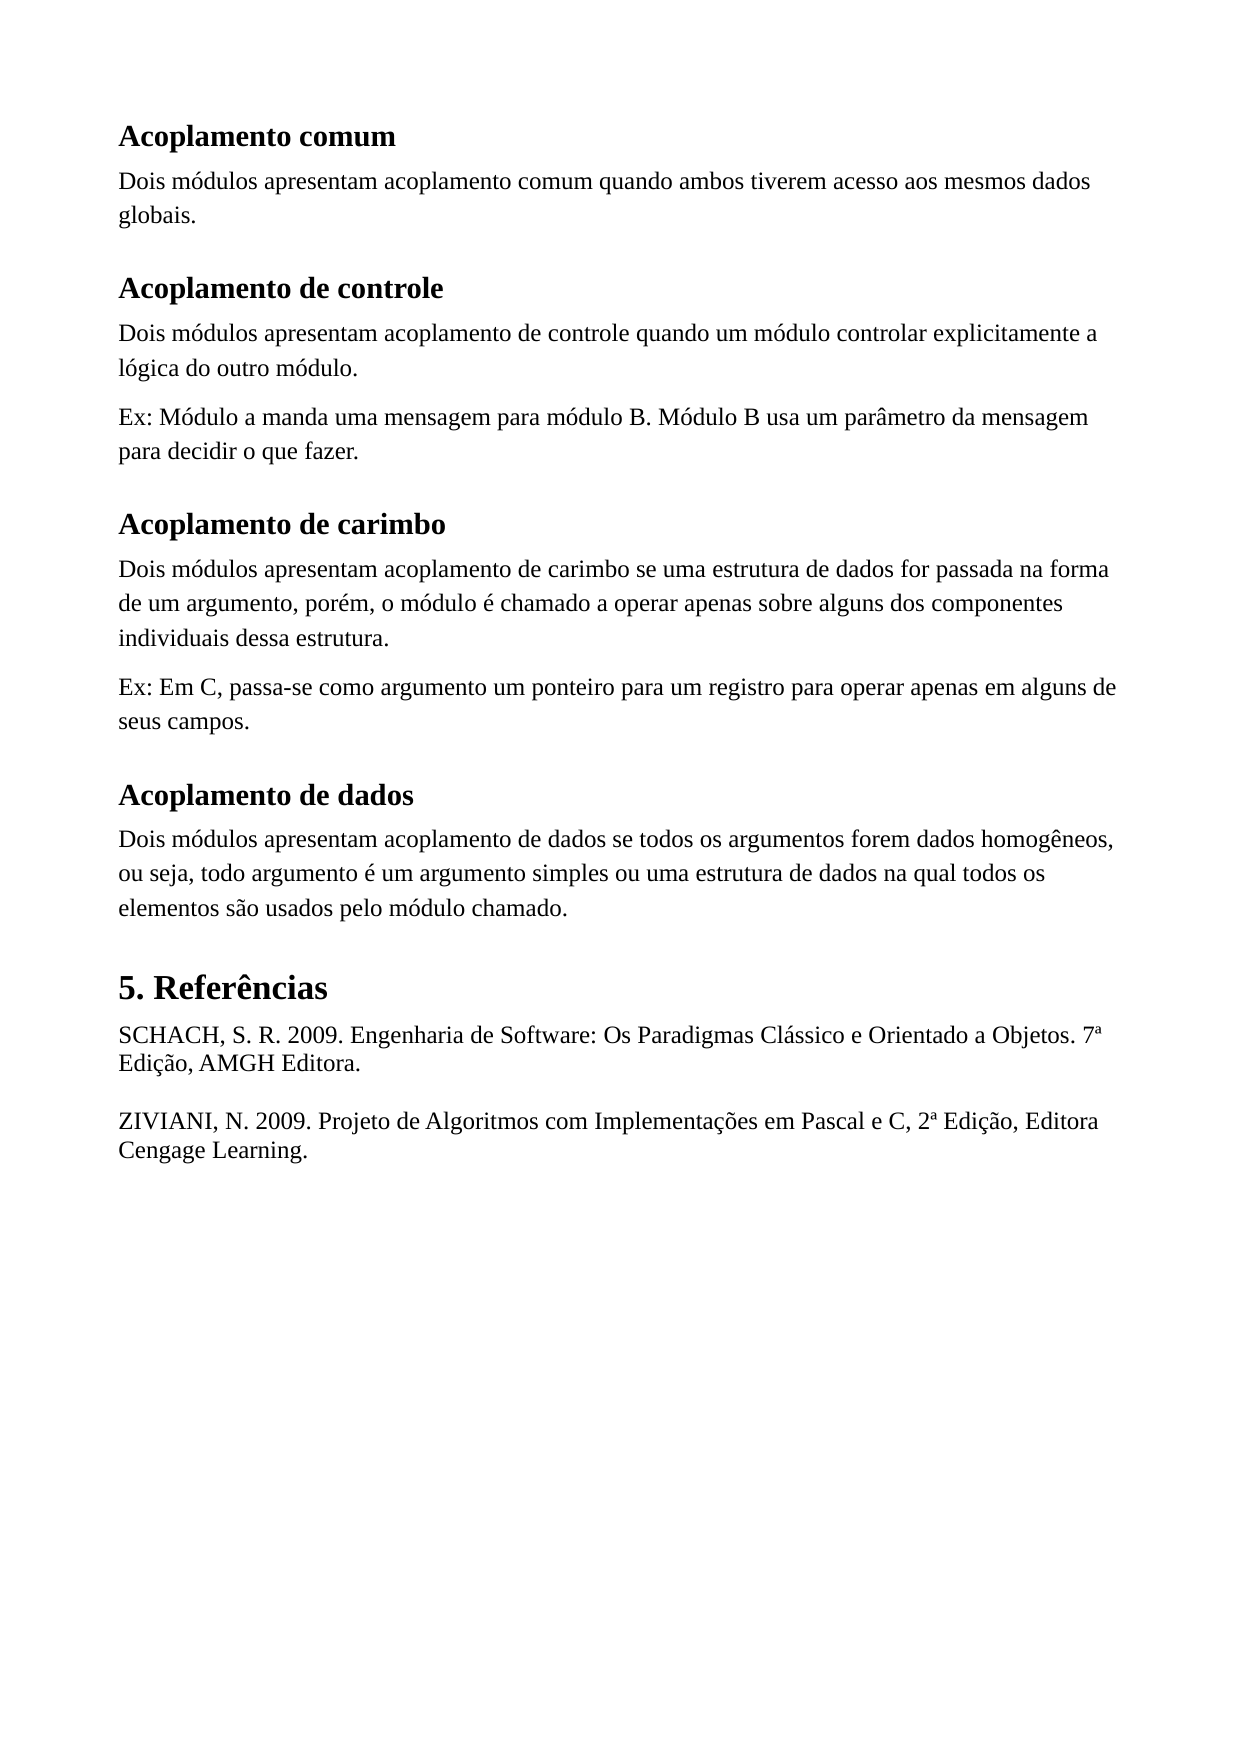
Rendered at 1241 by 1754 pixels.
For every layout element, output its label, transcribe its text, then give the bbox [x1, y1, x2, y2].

subtitle Acoplamento de carimbo [118, 506, 1122, 541]
text ZIVIANI, N. 2009. Projeto de Algoritmos com Implementações em Pascal e C, 2ª Edição, Editora Cengage Learning. [118, 1106, 1122, 1163]
subtitle Acoplamento de controle [118, 270, 1122, 306]
subtitle Acoplamento comum [118, 118, 1122, 153]
text Ex: Módulo a manda uma mensagem para módulo B. Módulo B usa um parâmetro da mensagem para decidir o que fazer. [118, 402, 1122, 465]
text Dois módulos apresentam acoplamento de dados se todos os argumentos forem dados homogêneos, ou seja, todo argumento é um argumento simples ou uma estrutura de dados na qual todos os elementos são usados pelo módulo chamado. [118, 824, 1122, 922]
subtitle Acoplamento de dados [118, 776, 1122, 812]
text Dois módulos apresentam acoplamento de controle quando um módulo controlar explicitamente a lógica do outro módulo. [118, 318, 1122, 381]
text Ex: Em C, passa-se como argumento um ponteiro para um registro para operar apenas em alguns de seus campos. [118, 672, 1122, 735]
subtitle 5. Referências [118, 967, 1122, 1007]
text Dois módulos apresentam acoplamento de carimbo se uma estrutura de dados for passada na forma de um argumento, porém, o módulo é chamado a operar apenas sobre alguns dos componentes individuais dessa estrutura. [118, 554, 1122, 652]
text Dois módulos apresentam acoplamento comum quando ambos tiverem acesso aos mesmos dados globais. [118, 166, 1122, 229]
text SCHACH, S. R. 2009. Engenharia de Software: Os Paradigmas Clássico e Orientado a Objetos. 7ª Edição, AMGH Editora. [118, 1020, 1122, 1077]
